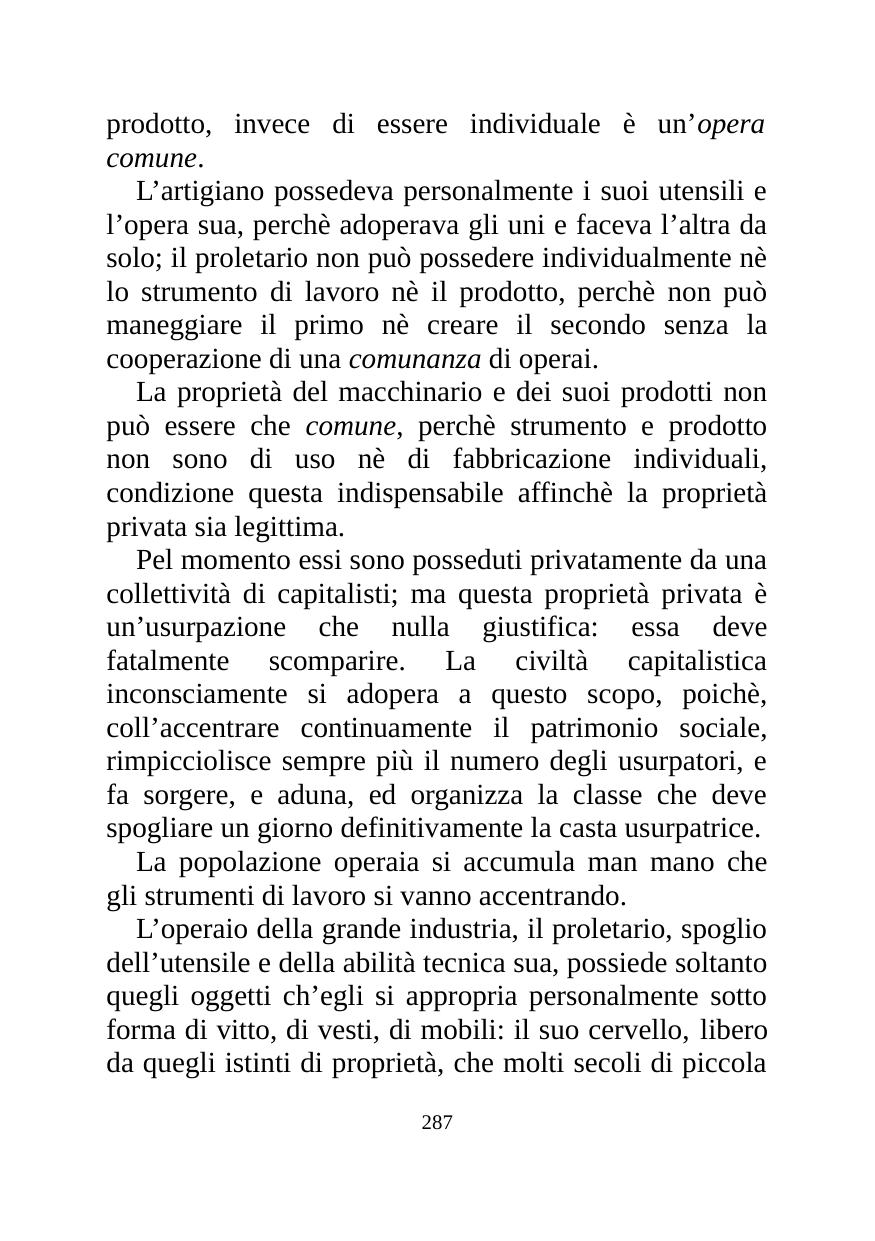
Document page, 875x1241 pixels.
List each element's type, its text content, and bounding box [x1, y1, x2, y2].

text L’artigiano possedeva personalmente i suoi utensili e l’opera sua, perchè adoperava gli uni e faceva l’altra da solo; il proletario non può possedere individualmente nè lo strumento di lavoro nè il prodotto, perchè non può maneggiare il primo nè creare il secondo senza la cooperazione di una comunanza di operai. [106, 173, 768, 374]
text L’operaio della grande industria, il proletario, spoglio dell’utensile e della abilità tecnica sua, possiede soltanto quegli oggetti ch’egli si appropria personalmente sotto forma di vitto, di vesti, di mobili: il suo cervello, libero da quegli istinti di proprietà, che molti secoli di piccola [106, 911, 768, 1079]
text La proprietà del macchinario e dei suoi prodotti non può essere che comune, perchè strumento e prodotto non sono di uso nè di fabbricazione individuali, condizione questa indispensabile affinchè la proprietà privata sia legittima. [106, 374, 768, 542]
text prodotto, invece di essere individuale è un’opera comune. [106, 106, 768, 173]
text La popolazione operaia si accumula man mano che gli strumenti di lavoro si vanno accentrando. [106, 844, 768, 911]
text Pel momento essi sono posseduti privatamente da una collettività di capitalisti; ma questa proprietà privata è un’usurpazione che nulla giustifica: essa deve fatalmente scomparire. La civiltà capitalistica inconsciamente si adopera a questo scopo, poichè, coll’accentrare continuamente il patrimonio sociale, rimpicciolisce sempre più il numero degli usurpatori, e fa sorgere, e aduna, ed organizza la classe che deve spogliare un giorno definitivamente la casta usurpatrice. [106, 542, 768, 844]
